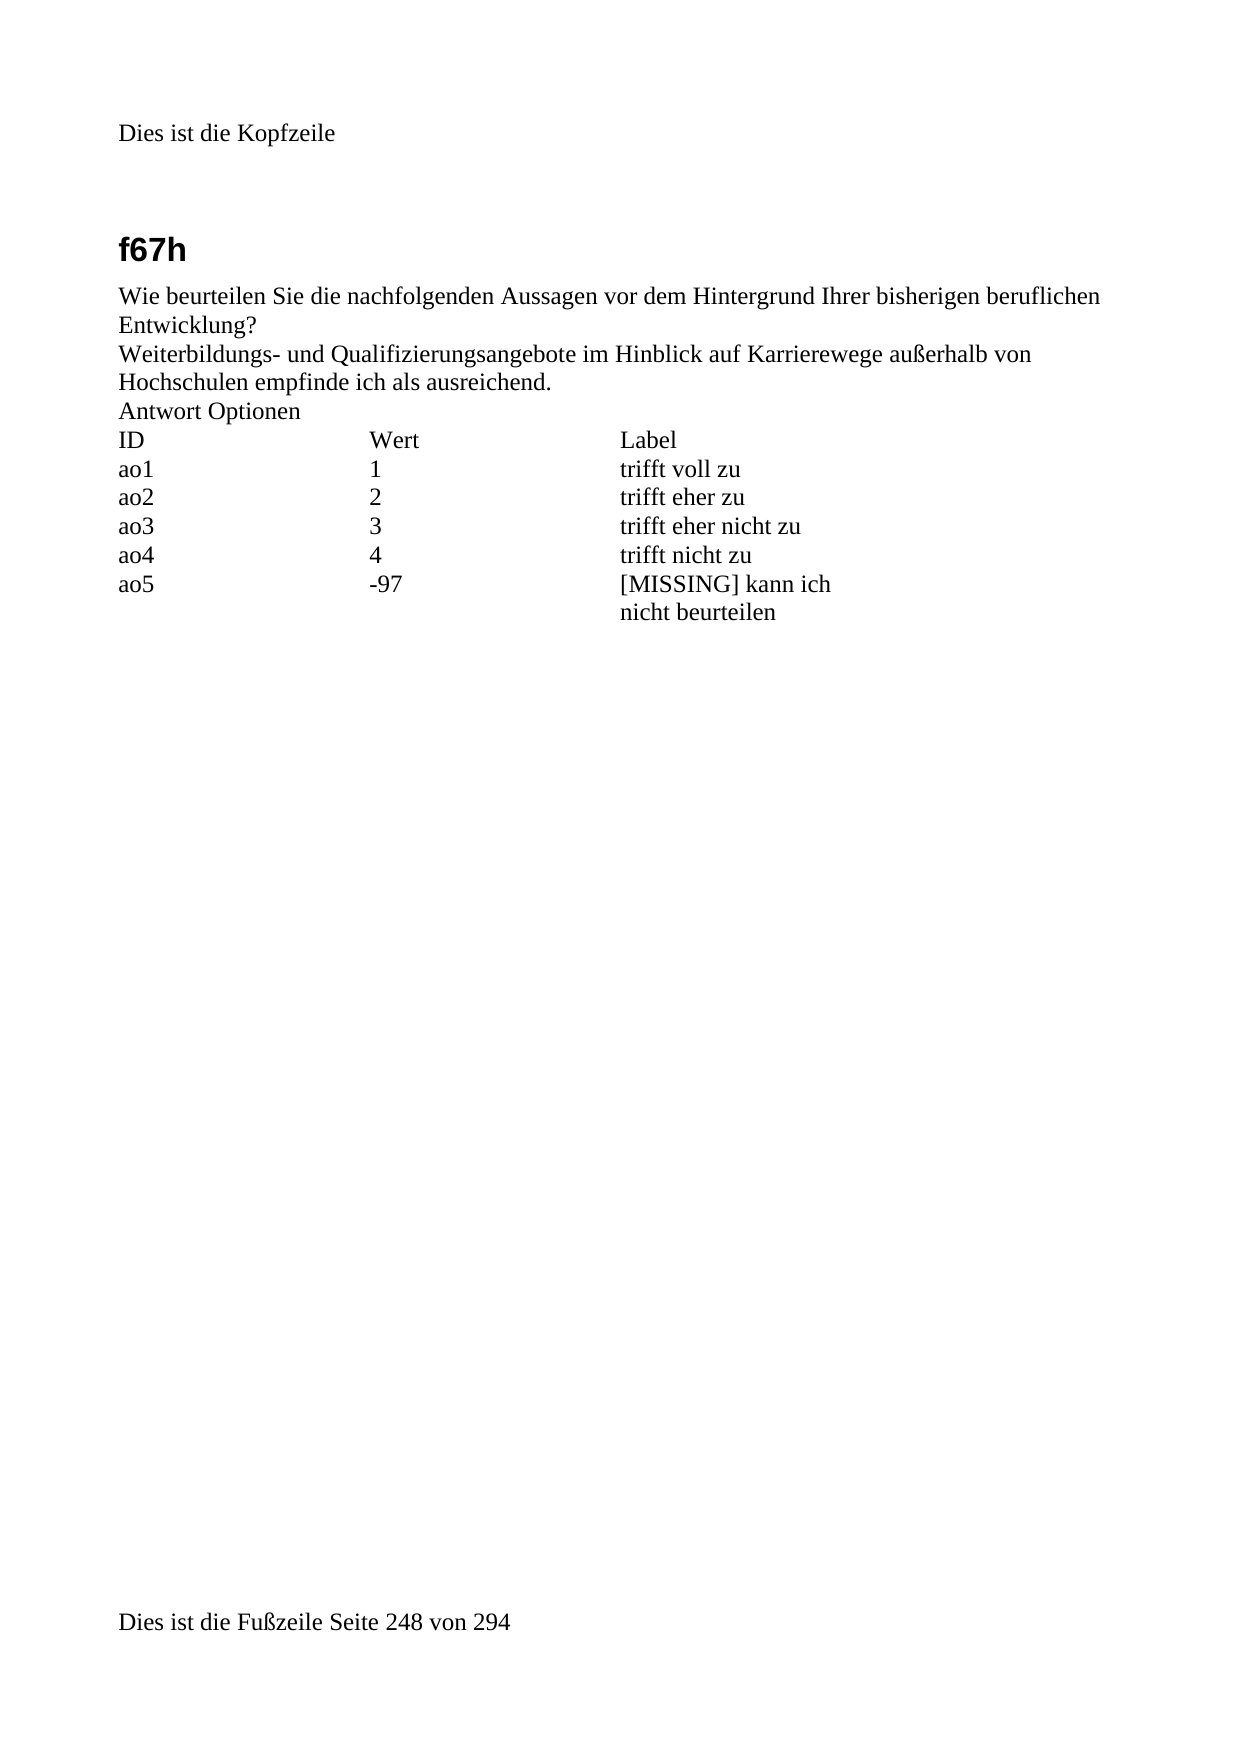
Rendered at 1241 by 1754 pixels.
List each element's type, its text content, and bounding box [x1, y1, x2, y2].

table_cell 1 [369, 454, 620, 482]
table_cell 2 [369, 483, 620, 511]
table_cell ao4 [118, 540, 369, 569]
text Antwort Optionen [118, 396, 1122, 425]
text Weiterbildungs- und Qualifizierungsangebote im Hinblick auf Karrierewege außerhalb von Hochschulen empfinde ich als ausreichend. [118, 339, 1122, 396]
table_cell -97 [369, 569, 620, 626]
table_cell trifft eher zu [620, 483, 871, 511]
table_cell trifft voll zu [620, 454, 871, 482]
table_cell trifft nicht zu [620, 540, 871, 569]
table_header ID [118, 425, 369, 454]
table_cell ao1 [118, 454, 369, 482]
table_cell [MISSING] kann ich nicht beurteilen [620, 569, 871, 626]
table_cell 4 [369, 540, 620, 569]
table_cell 3 [369, 511, 620, 540]
table_cell ao5 [118, 569, 369, 626]
text Wie beurteilen Sie die nachfolgenden Aussagen vor dem Hintergrund Ihrer bisherigen beruflichen Entwicklung? [118, 281, 1122, 339]
subtitle f67h [118, 230, 1122, 269]
table_header Label [620, 425, 871, 454]
table_cell ao3 [118, 511, 369, 540]
table_cell trifft eher nicht zu [620, 511, 871, 540]
table_header Wert [369, 425, 620, 454]
table_cell ao2 [118, 483, 369, 511]
